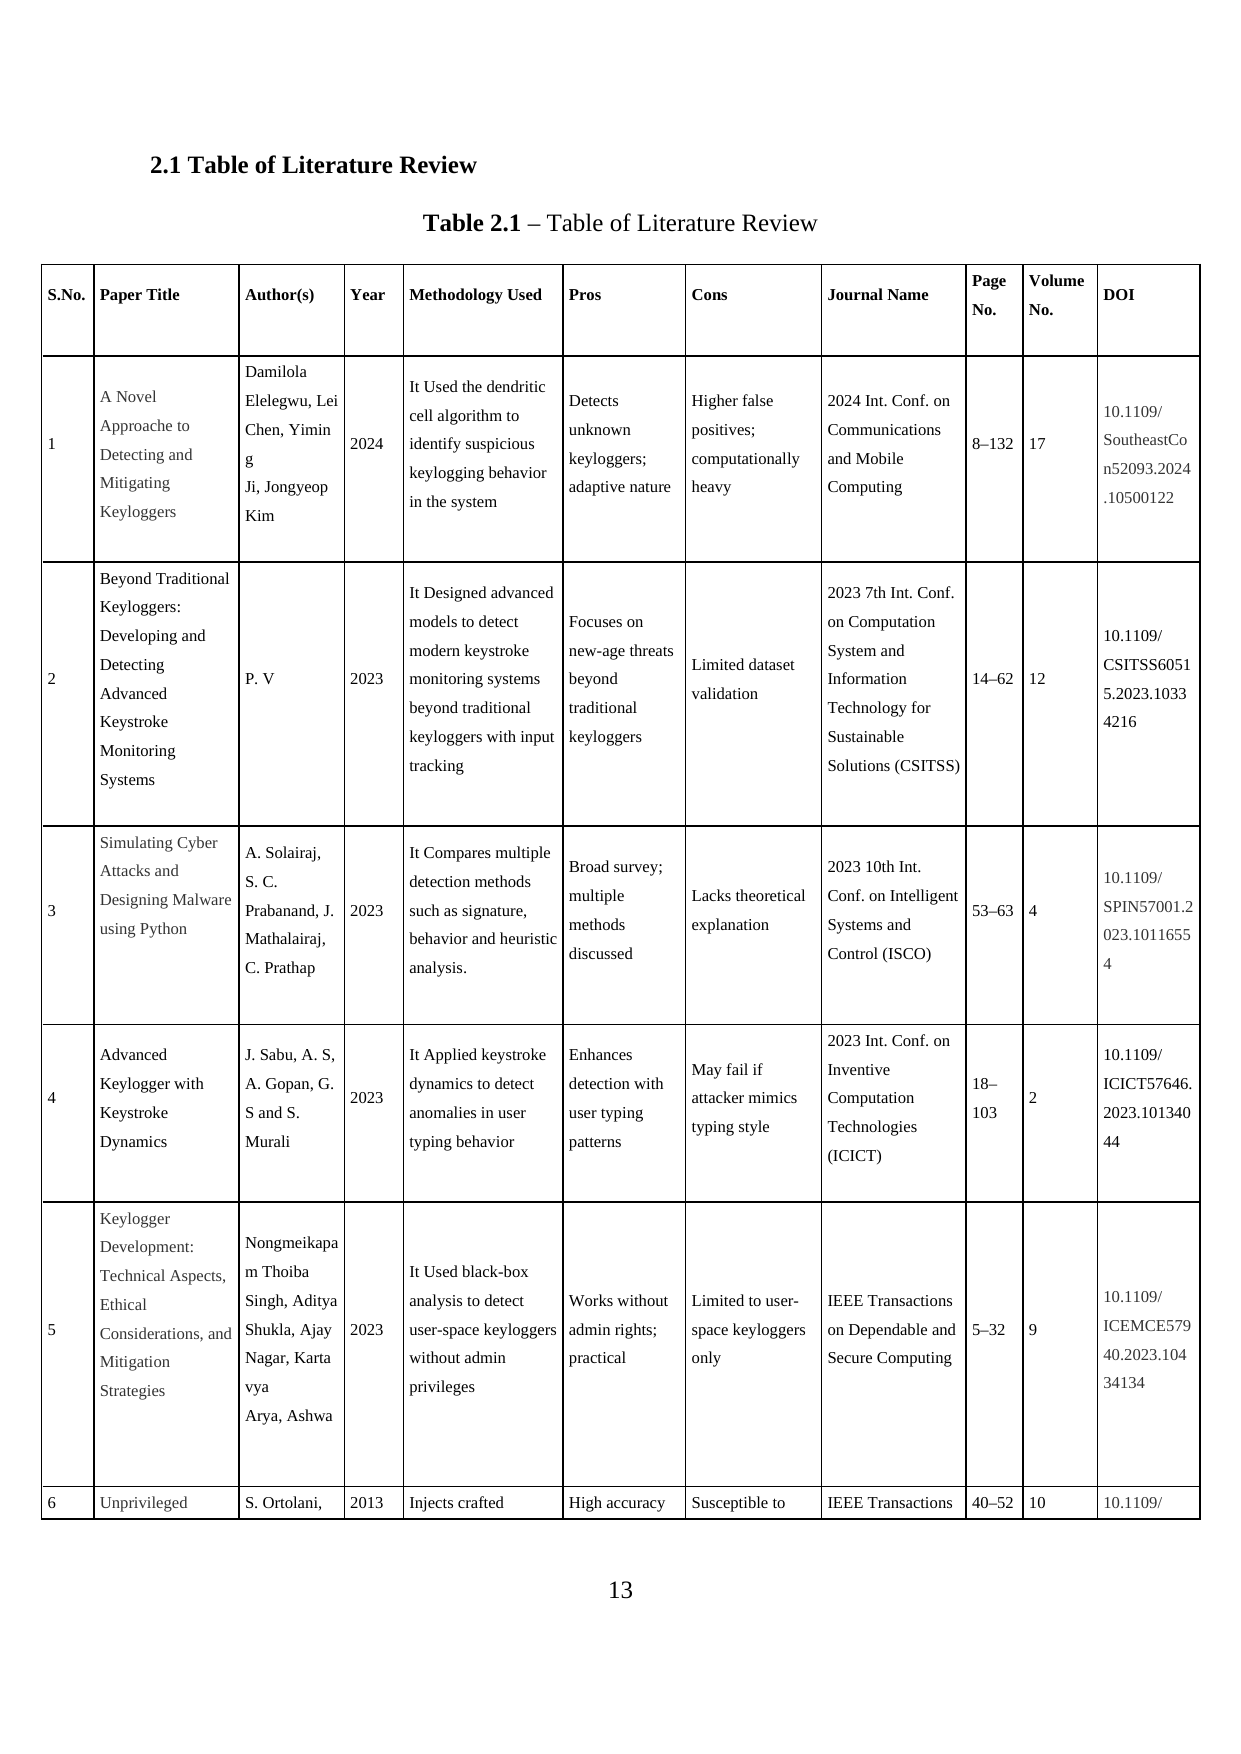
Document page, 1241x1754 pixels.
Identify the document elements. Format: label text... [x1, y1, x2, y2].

table_cell It Used the dendritic cell algorithm to identify suspicious keylogging behavior in the system [404, 357, 562, 561]
table_cell Limited to user-space keyloggers only [686, 1203, 821, 1486]
table_cell 5–32 [967, 1203, 1022, 1486]
table_cell Lacks theoretical explanation [686, 827, 821, 1023]
table_cell 3 [42, 826, 93, 1023]
table_cell 4 [1024, 827, 1097, 1023]
table_cell Beyond Traditional Keyloggers: Developing and Detecting Advanced Keystroke Monitoring Systems [95, 563, 238, 825]
table_cell 12 [1024, 563, 1097, 825]
table_cell IEEE Transactions [822, 1487, 965, 1518]
table_cell Broad survey; multiple methods discussed [564, 827, 685, 1023]
table_cell 10.1109/ICICT57646.2023.10134044 [1098, 1025, 1199, 1201]
table_cell 2023 [345, 563, 403, 825]
table_cell 2023 7th Int. Conf. on Computation System and Information Technology for Sustainable Solutions (CSITSS) [822, 563, 965, 825]
table_cell Simulating Cyber Attacks and Designing Malware using Python [95, 827, 238, 1023]
table_cell Advanced Keylogger with Keystroke Dynamics [95, 1025, 238, 1201]
table_header Cons [686, 265, 821, 355]
table_cell 9 [1024, 1203, 1097, 1486]
text Table 2.1 – Table of Literature Review [150, 208, 1091, 237]
table_cell 10.1109/SoutheastCon52093.2024.10500122 [1098, 357, 1199, 561]
table_cell Focuses on new-age threats beyond traditional keyloggers [564, 563, 685, 825]
table_cell 40–52 [967, 1487, 1022, 1518]
table_header Author(s) [240, 265, 344, 355]
table_cell Detects unknown keyloggers; adaptive nature [564, 357, 685, 561]
table_cell 1 [42, 356, 93, 561]
table_cell A Novel Approache to Detecting and Mitigating Keyloggers [95, 357, 238, 561]
table_cell It Applied keystroke dynamics to detect anomalies in user typing behavior [404, 1025, 562, 1201]
table_cell Injects crafted [404, 1487, 562, 1518]
table_cell 6 [42, 1487, 93, 1518]
table_cell 2 [1024, 1025, 1097, 1201]
table_cell 2023 [345, 827, 403, 1023]
table_cell It Compares multiple detection methods such as signature, behavior and heuristic analysis. [404, 827, 562, 1023]
table_cell It Used black-box analysis to detect user-space keyloggers without admin privileges [404, 1203, 562, 1486]
table_header Methodology Used [404, 265, 562, 355]
table_cell 2023 10th Int. Conf. on Intelligent Systems and Control (ISCO) [822, 827, 965, 1023]
table_cell 2023 [345, 1025, 403, 1201]
table_header Year [345, 265, 403, 355]
table_cell 2013 [345, 1487, 403, 1518]
table_header Volume No. [1024, 265, 1097, 355]
table_cell Damilola Elelegwu, Lei Chen, Yiming Ji, Jongyeop Kim [240, 357, 344, 561]
table_cell 2024 [345, 357, 403, 561]
table_cell 2024 Int. Conf. on Communications and Mobile Computing [822, 357, 965, 561]
table_cell Unprivileged [95, 1487, 238, 1518]
table_cell Enhances detection with user typing patterns [564, 1025, 685, 1201]
table_cell Susceptible to [686, 1487, 821, 1518]
table_header Page No. [967, 265, 1022, 355]
table_cell 8–132 [967, 357, 1022, 561]
table_cell IEEE Transactions on Dependable and Secure Computing [822, 1203, 965, 1486]
table_cell 10.1109/ICEMCE57940.2023.10434134 [1098, 1203, 1199, 1486]
table_cell 2023 Int. Conf. on Inventive Computation Technologies (ICICT) [822, 1025, 965, 1201]
table_cell Higher false positives; computationally heavy [686, 357, 821, 561]
table_cell 4 [42, 1025, 93, 1201]
table_cell 10.1109/ [1098, 1487, 1199, 1518]
table_header Paper Title [95, 265, 238, 355]
table_cell 53–63 [967, 827, 1022, 1023]
table_cell Works without admin rights; practical [564, 1203, 685, 1486]
table_cell Nongmeikapam Thoiba Singh, Aditya Shukla, Ajay Nagar, Kartavya Arya, Ashwa [240, 1203, 344, 1486]
table_cell Keylogger Development: Technical Aspects, Ethical Considerations, and Mitigation Strategies [95, 1203, 238, 1486]
table_cell J. Sabu, A. S, A. Gopan, G. S and S. Murali [240, 1025, 344, 1201]
table_header DOI [1098, 265, 1199, 355]
table_header S.No. [42, 265, 93, 355]
text 2.1 Table of Literature Review [150, 150, 1091, 179]
table_cell 17 [1024, 357, 1097, 561]
table_header Journal Name [822, 265, 965, 355]
table_cell 10 [1024, 1487, 1097, 1518]
table_cell 10.1109/CSITSS60515.2023.10334216 [1098, 563, 1199, 825]
table_cell Limited dataset validation [686, 563, 821, 825]
table_cell 2023 [345, 1203, 403, 1486]
table_cell High accuracy [564, 1487, 685, 1518]
table_cell 2 [42, 562, 93, 825]
table_cell S. Ortolani, [240, 1487, 344, 1518]
table_cell It Designed advanced models to detect modern keystroke monitoring systems beyond traditional keyloggers with input tracking [404, 563, 562, 825]
table_cell 5 [42, 1202, 93, 1486]
table_cell 10.1109/SPIN57001.2023.10116554 [1098, 827, 1199, 1023]
table_cell May fail if attacker mimics typing style [686, 1025, 821, 1201]
table_cell 14–62 [967, 563, 1022, 825]
table_cell A. Solairaj, S. C. Prabanand, J. Mathalairaj, C. Prathap [240, 827, 344, 1023]
table_header Pros [564, 265, 685, 355]
table_cell 18–103 [967, 1025, 1022, 1201]
table_cell P. V [240, 563, 344, 825]
